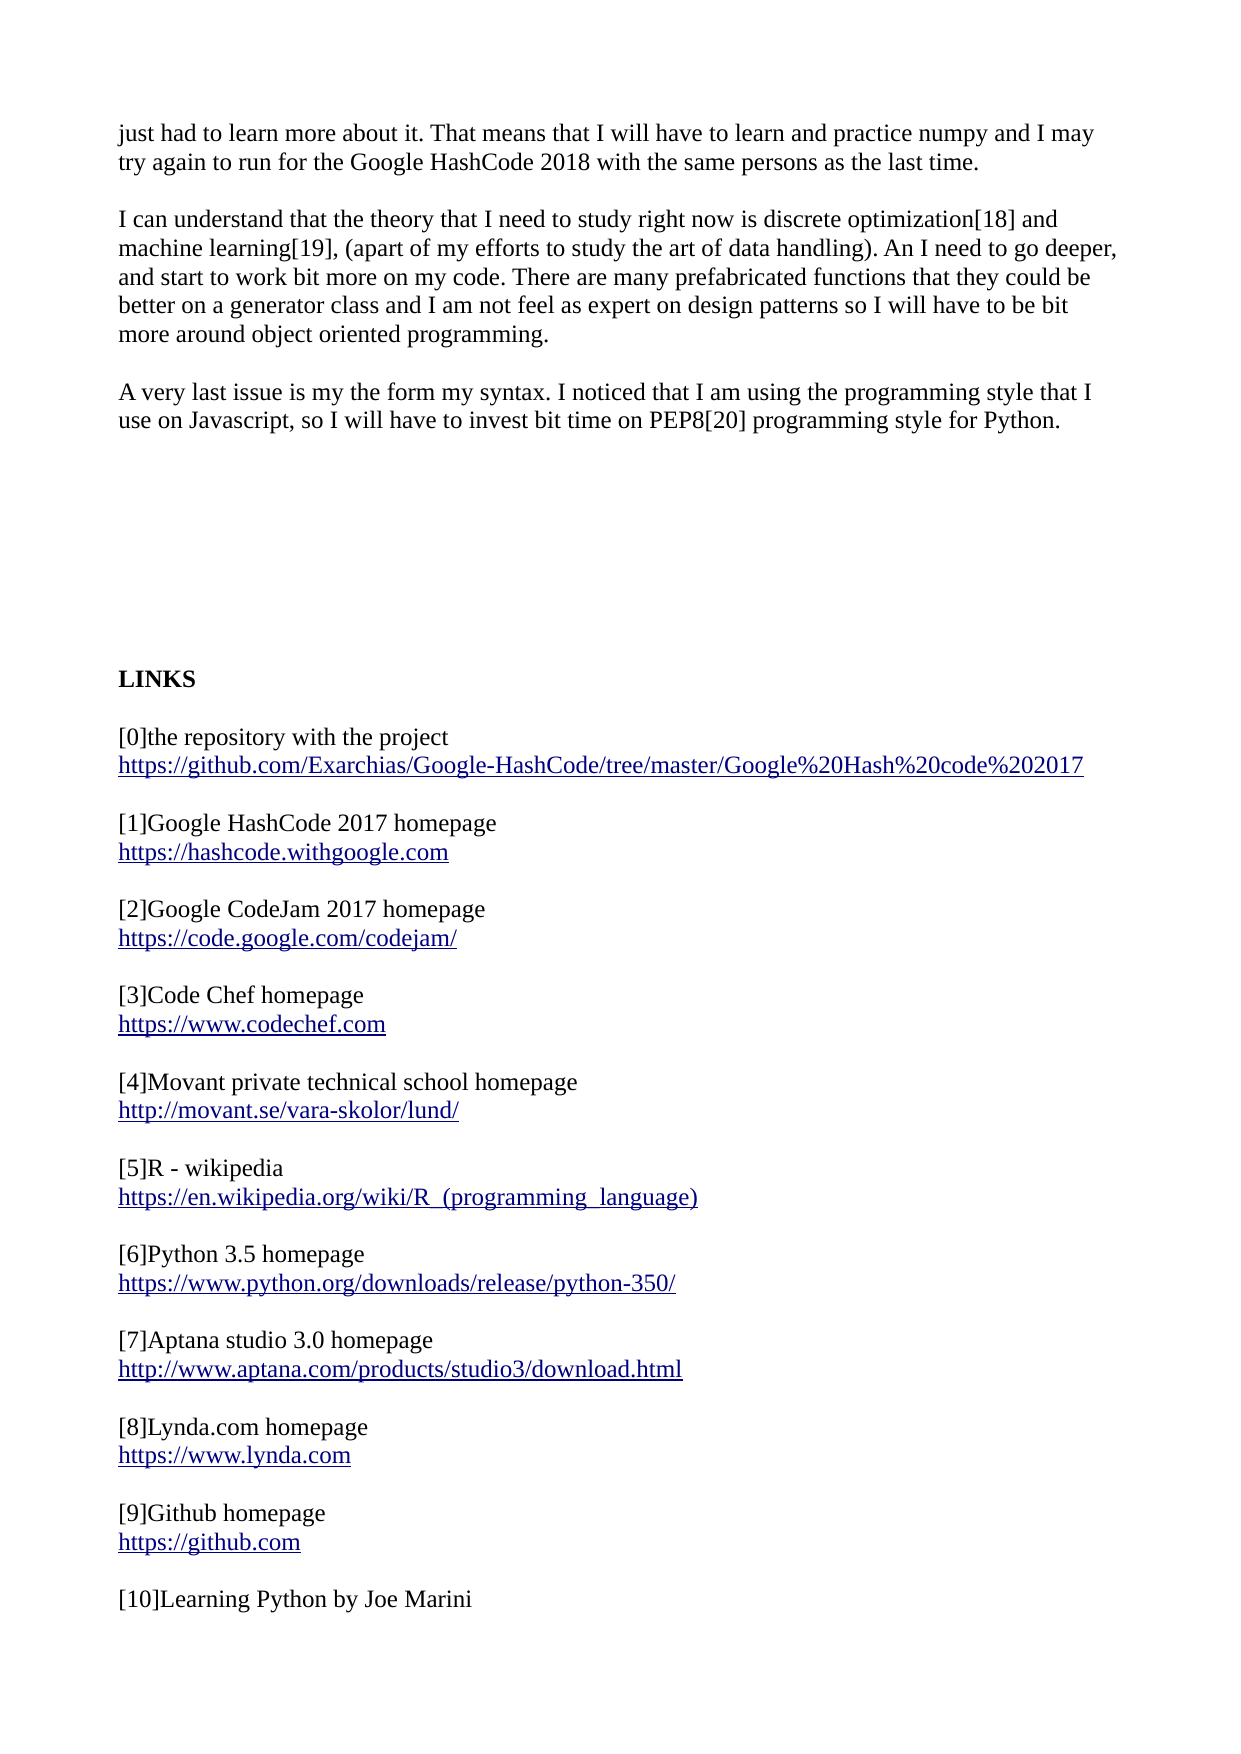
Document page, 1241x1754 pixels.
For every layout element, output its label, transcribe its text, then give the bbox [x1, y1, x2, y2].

text https://www.codechef.com [118, 1009, 1122, 1038]
text https://www.python.org/downloads/release/python-350/ [118, 1268, 1122, 1297]
text [7]Aptana studio 3.0 homepage [118, 1326, 1122, 1354]
text I can understand that the theory that I need to study right now is discrete optimization[18] and machine learning[19], (apart of my efforts to study the art of data handling). An I need to go deeper, and start to work bit more on my code. There are many prefabricated functions that they could be better on a generator class and I am not feel as expert on design patterns so I will have to be bit more around object oriented programming. [118, 204, 1122, 348]
text [10]Learning Python by Joe Marini [118, 1584, 1122, 1613]
text [3]Code Chef homepage [118, 981, 1122, 1009]
text https://hashcode.withgoogle.com [118, 837, 1122, 866]
text [1]Google HashCode 2017 homepage [118, 808, 1122, 837]
text http://www.aptana.com/products/studio3/download.html [118, 1354, 1122, 1383]
text [5]R - wikipedia [118, 1153, 1122, 1182]
text https://code.google.com/codejam/ [118, 923, 1122, 952]
text https://github.com [118, 1527, 1122, 1556]
text [2]Google CodeJam 2017 homepage [118, 894, 1122, 923]
text [4]Movant private technical school homepage [118, 1067, 1122, 1096]
text LINKS [118, 664, 1122, 693]
text [8]Lynda.com homepage [118, 1412, 1122, 1441]
text http://movant.se/vara-skolor/lund/ [118, 1096, 1122, 1124]
text https://github.com/Exarchias/Google-HashCode/tree/master/Google%20Hash%20code%202017 [118, 751, 1122, 779]
text [6]Python 3.5 homepage [118, 1239, 1122, 1268]
text A very last issue is my the form my syntax. I noticed that I am using the programming style that I use on Javascript, so I will have to invest bit time on PEP8[20] programming style for Python. [118, 377, 1122, 434]
text https://www.lynda.com [118, 1441, 1122, 1469]
text [9]Github homepage [118, 1498, 1122, 1527]
text just had to learn more about it. That means that I will have to learn and practice numpy and I may try again to run for the Google HashCode 2018 with the same persons as the last time. [118, 118, 1122, 176]
text [0]the repository with the project [118, 722, 1122, 751]
text https://en.wikipedia.org/wiki/R_(programming_language) [118, 1182, 1122, 1211]
